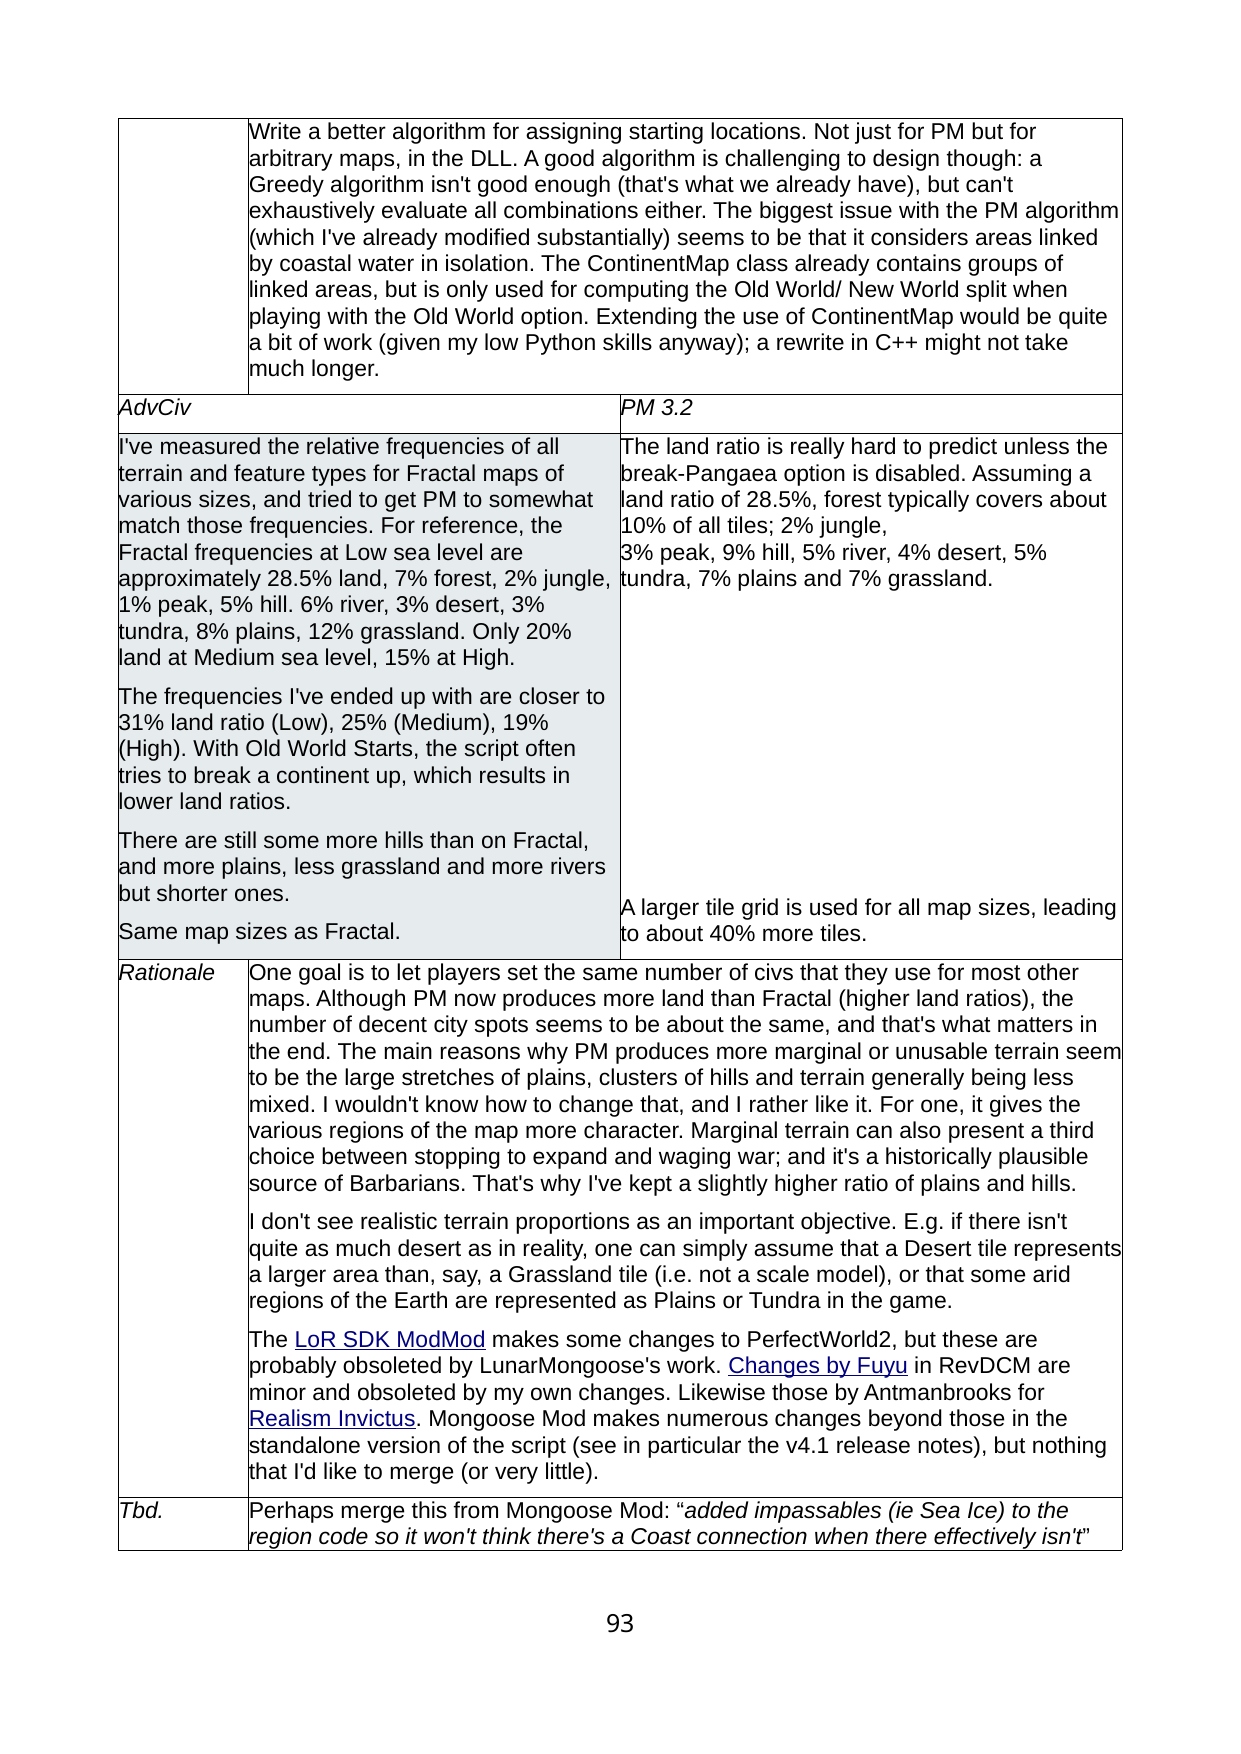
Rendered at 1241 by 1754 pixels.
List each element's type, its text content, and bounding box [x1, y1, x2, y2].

table_cell The land ratio is really hard to predict unless the break-Pangaea option is disabled. Assuming a land ratio of 28.5%, forest typically covers about 10% of all tiles; 2% jungle, 3% peak, 9% hill, 5% river, 4% desert, 5% tundra, 7% plains and 7% grassland. A larger tile grid is used for all map sizes, leading to about 40% more tiles. [621, 434, 1122, 959]
table_cell Tbd. [119, 1498, 248, 1549]
table_cell Rationale [119, 960, 248, 1497]
table_cell [119, 119, 248, 394]
table_cell Perhaps merge this from Mongoose Mod: “added impassables (ie Sea Ice) to the region code so it won't think there's a Coast connection when there effectively isn't” [249, 1498, 1122, 1549]
table_cell PM 3.2 [621, 395, 1122, 433]
table_cell Write a better algorithm for assigning starting locations. Not just for PM but for arbitrary maps, in the DLL. A good algorithm is challenging to design though: a Greedy algorithm isn't good enough (that's what we already have), but can't exhaustively evaluate all combinations either. The biggest issue with the PM algorithm (which I've already modified substantially) seems to be that it considers areas linked by coastal water in isolation. The ContinentMap class already contains groups of linked areas, but is only used for computing the Old World/ New World split when playing with the Old World option. Extending the use of ContinentMap would be quite a bit of work (given my low Python skills anyway); a rewrite in C++ might not take much longer. [249, 119, 1122, 394]
table_cell AdvCiv [119, 395, 620, 433]
table_cell One goal is to let players set the same number of civs that they use for most other maps. Although PM now produces more land than Fractal (higher land ratios), the number of decent city spots seems to be about the same, and that's what matters in the end. The main reasons why PM produces more marginal or unusable terrain seem to be the large stretches of plains, clusters of hills and terrain generally being less mixed. I wouldn't know how to change that, and I rather like it. For one, it gives the various regions of the map more character. Marginal terrain can also present a third choice between stopping to expand and waging war; and it's a historically plausible source of Barbarians. That's why I've kept a slightly higher ratio of plains and hills. I don't see realistic terrain proportions as an important objective. E.g. if there isn't quite as much desert as in reality, one can simply assume that a Desert tile represents a larger area than, say, a Grassland tile (i.e. not a scale model), or that some arid regions of the Earth are represented as Plains or Tundra in the game. The LoR SDK ModMod makes some changes to PerfectWorld2, but these are probably obsoleted by LunarMongoose's work. Changes by Fuyu in RevDCM are minor and obsoleted by my own changes. Likewise those by Antmanbrooks for Realism Invictus. Mongoose Mod makes numerous changes beyond those in the standalone version of the script (see in particular the v4.1 release notes), but nothing that I'd like to merge (or very little). [249, 960, 1122, 1497]
table_cell I've measured the relative frequencies of all terrain and feature types for Fractal maps of various sizes, and tried to get PM to somewhat match those frequencies. For reference, the Fractal frequencies at Low sea level are approximately 28.5% land, 7% forest, 2% jungle, 1% peak, 5% hill. 6% river, 3% desert, 3% tundra, 8% plains, 12% grassland. Only 20% land at Medium sea level, 15% at High. The frequencies I've ended up with are closer to 31% land ratio (Low), 25% (Medium), 19% (High). With Old World Starts, the script often tries to break a continent up, which results in lower land ratios. There are still some more hills than on Fractal, and more plains, less grassland and more rivers but shorter ones. Same map sizes as Fractal. [119, 434, 620, 959]
